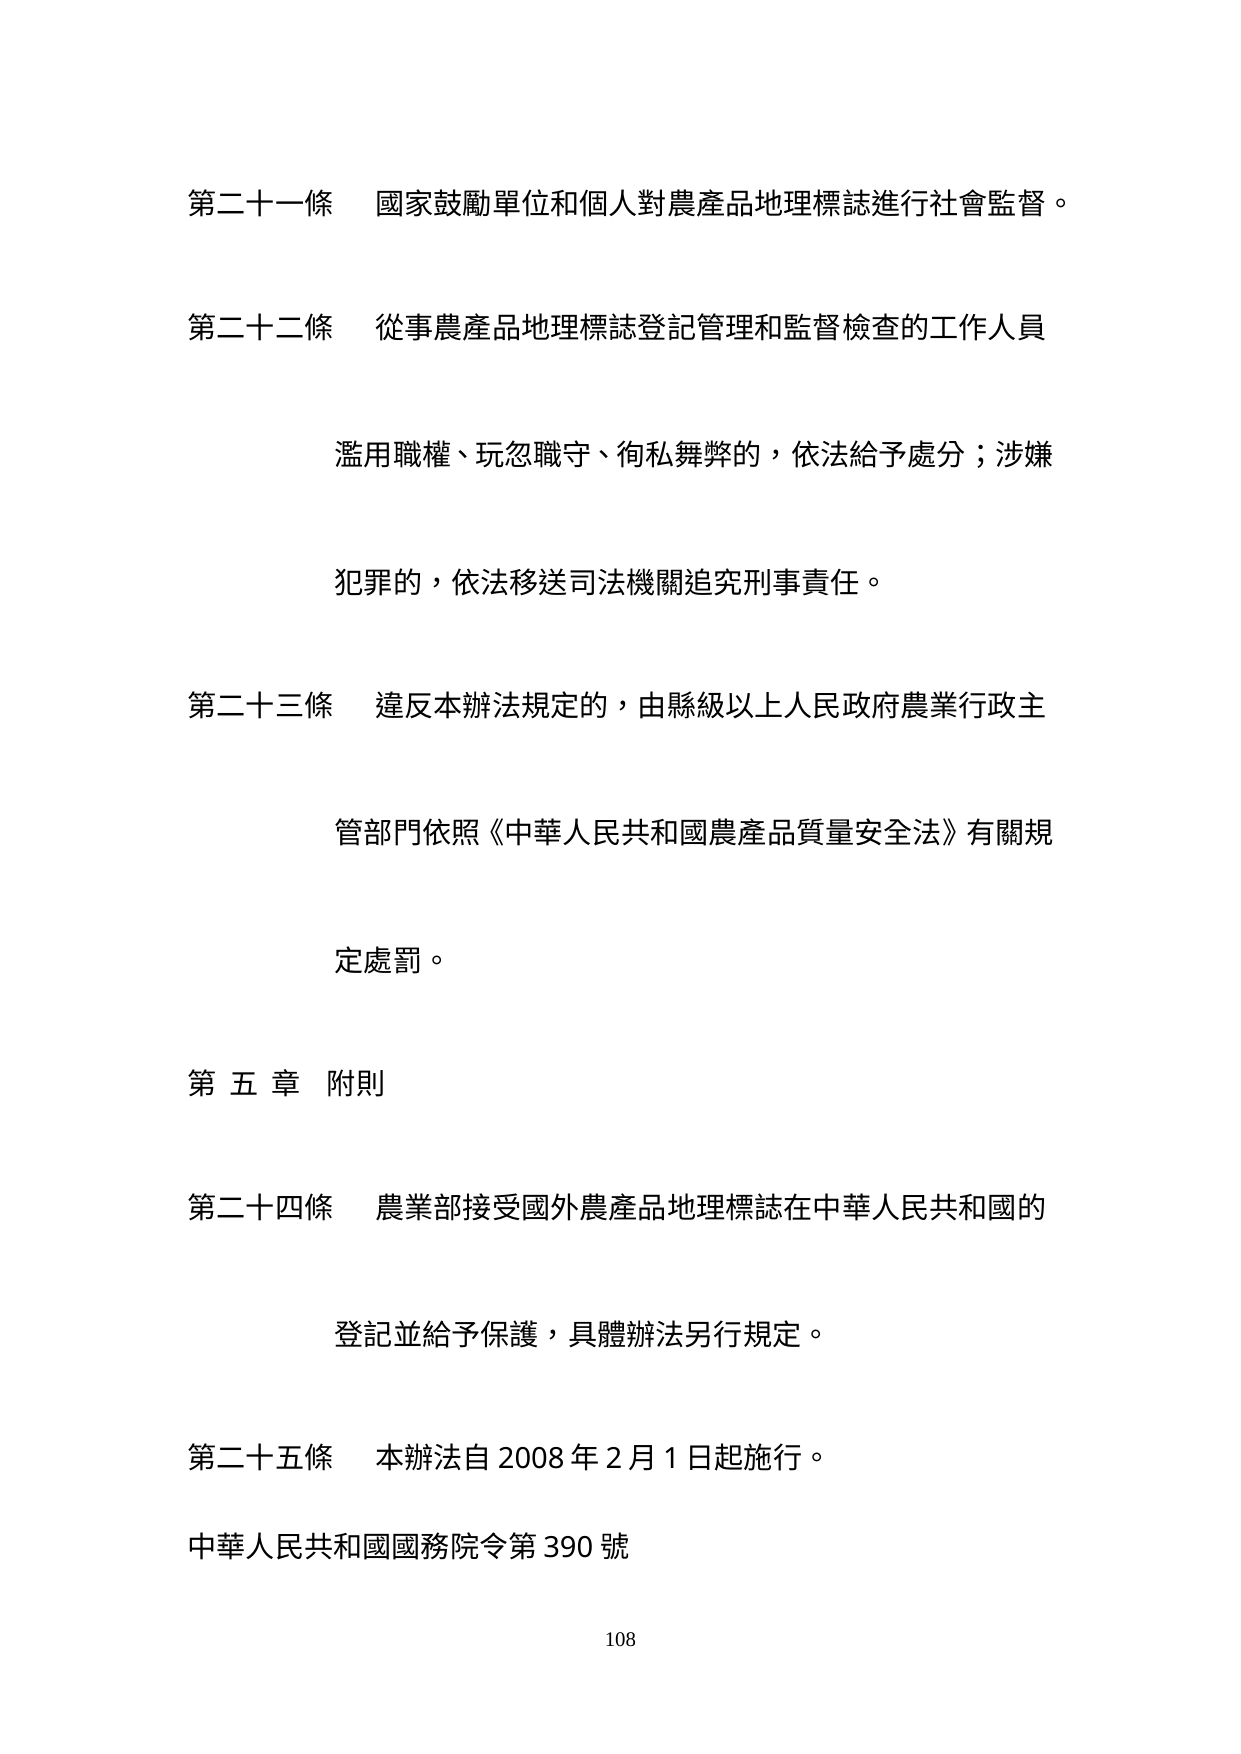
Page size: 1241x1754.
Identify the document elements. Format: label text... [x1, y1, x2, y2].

subtitle 第二十三條 違反本辦法規定的，由縣級以上人民政府農業行政主管部門依照《中華人民共和國農產品質量安全法》有關規定處罰。 [187, 666, 1053, 996]
subtitle 第二十二條 從事農產品地理標誌登記管理和監督檢查的工作人員濫用職權、玩忽職守、徇私舞弊的，依法給予處分；涉嫌犯罪的，依法移送司法機關追究刑事責任。 [187, 288, 1053, 618]
text 中華人民共和國國務院令第390 號 [187, 1523, 1053, 1566]
subtitle 第 五 章 附則 [187, 1044, 1053, 1119]
subtitle 第二十四條 農業部接受國外農產品地理標誌在中華人民共和國的登記並給予保護，具體辦法另行規定。 [187, 1168, 1053, 1370]
subtitle 第二十一條 國家鼓勵單位和個人對農產品地理標誌進行社會監督。 [187, 164, 1053, 239]
subtitle 第二十五條 本辦法自2008年2月1日起施行。 [187, 1419, 1053, 1494]
